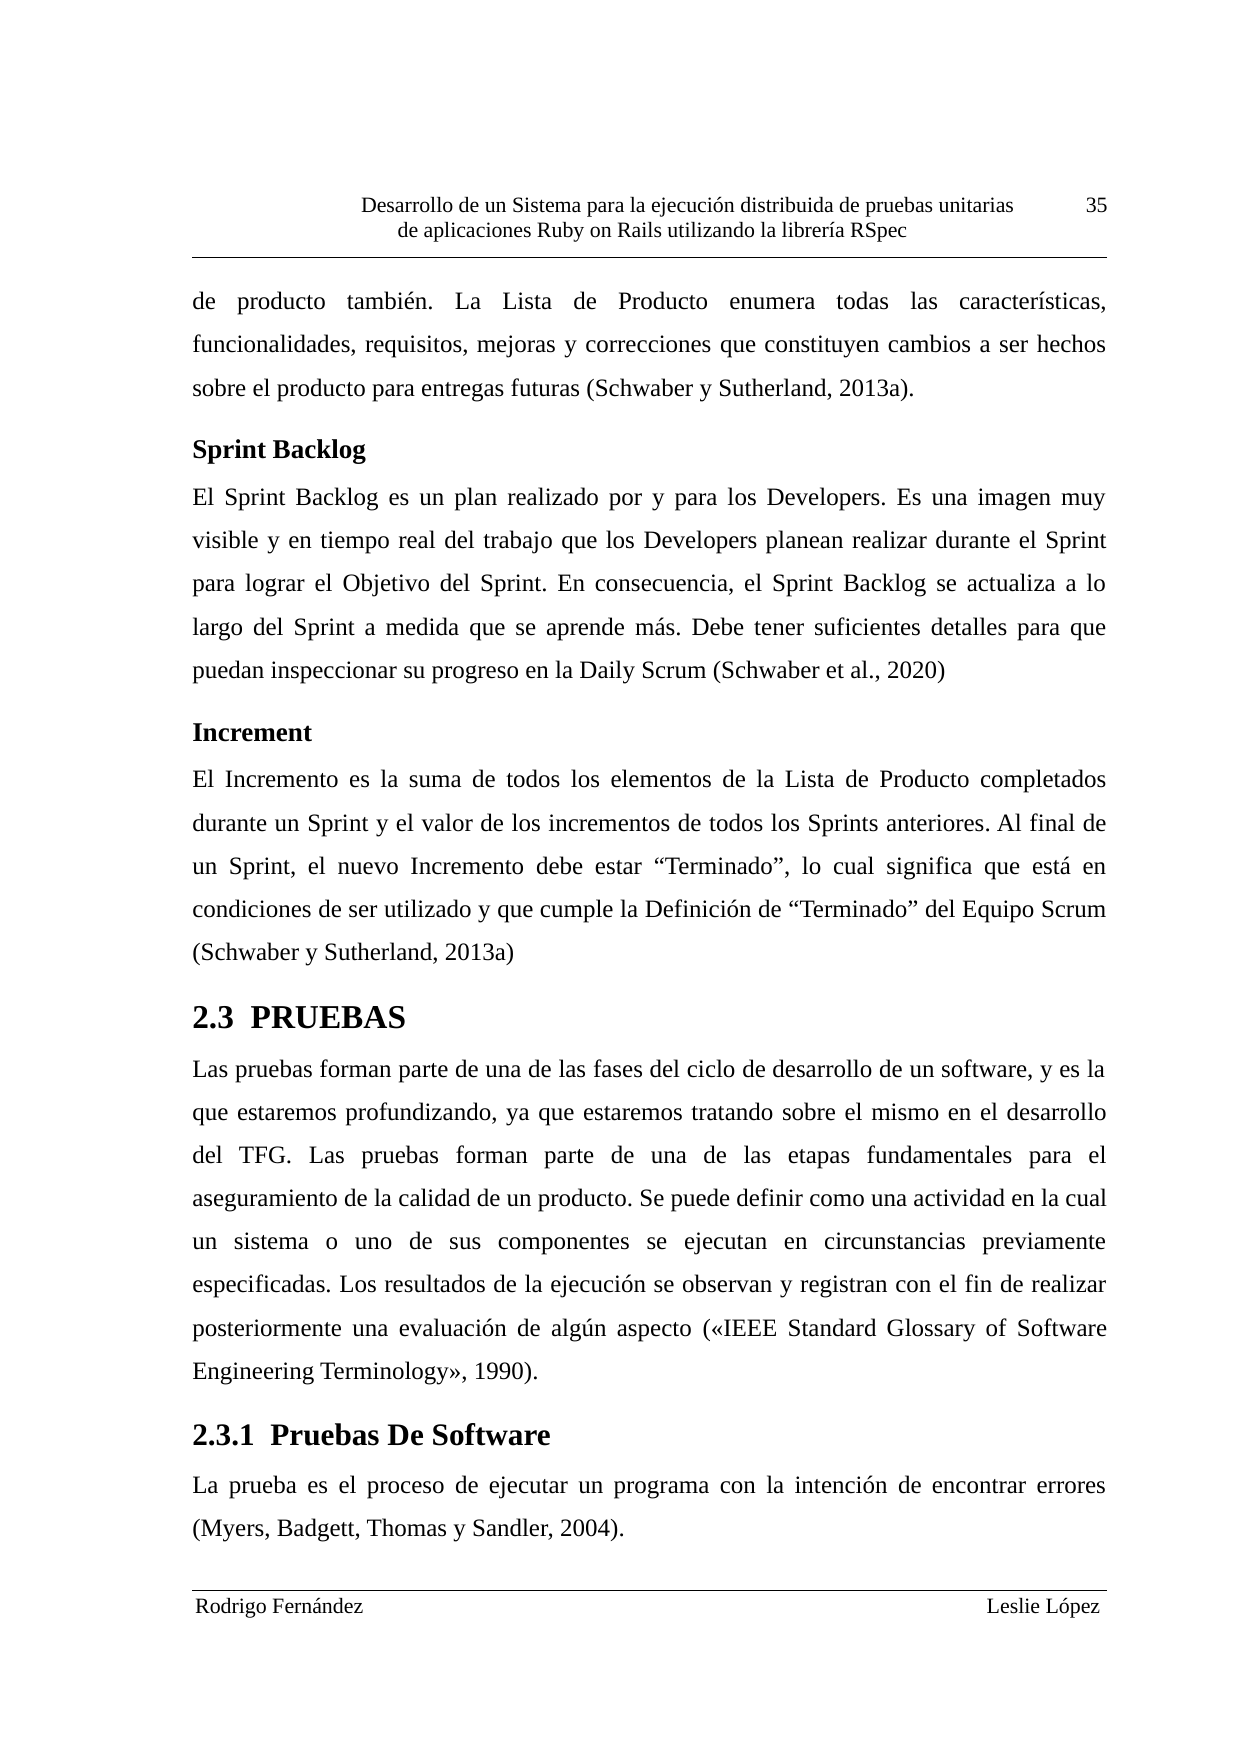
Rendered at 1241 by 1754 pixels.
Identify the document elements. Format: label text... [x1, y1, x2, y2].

list Sprint Backlog [192, 433, 1107, 464]
subtitle Pruebas de Software [192, 1417, 1107, 1452]
subtitle Pruebas [192, 998, 1107, 1036]
list El Sprint Backlog es un plan realizado por y para los Developers. Es una imagen muy visible y en tiempo real del trabajo que los Developers planean realizar durante el Sprint para lograr el Objetivo del Sprint. En consecuencia, el Sprint Backlog se actualiza a lo largo del Sprint a medida que se aprende más. Debe tener suficientes detalles para que puedan inspeccionar su progreso en la Daily Scrum (Schwaber et al., 2020)⁠ [192, 482, 1107, 683]
list de producto también. La Lista de Producto enumera todas las características, funcionalidades, requisitos, mejoras y correcciones que constituyen cambios a ser hechos sobre el producto para entregas futuras (Schwaber y Sutherland, 2013a).⁠ [192, 286, 1107, 401]
text La prueba es el proceso de ejecutar un programa con la intención de encontrar errores (Myers, Badgett, Thomas y Sandler, 2004)⁠. [192, 1470, 1107, 1542]
list Increment [192, 716, 1107, 747]
text Las pruebas forman parte de una de las fases del ciclo de desarrollo de un software, y es la que estaremos profundizando, ya que estaremos tratando sobre el mismo en el desarrollo del TFG. Las pruebas forman parte de una de las etapas fundamentales para el aseguramiento de la calidad de un producto. Se puede definir como una actividad en la cual un sistema o uno de sus componentes se ejecutan en circunstancias previamente especificadas. Los resultados de la ejecución se observan y registran con el fin de realizar posteriormente una evaluación de algún aspecto («IEEE Standard Glossary of Software Engineering Terminology», 1990). [192, 1054, 1107, 1384]
list El Incremento es la suma de todos los elementos de la Lista de Producto completados durante un Sprint y el valor de los incrementos de todos los Sprints anteriores. Al final de un Sprint, el nuevo Incremento debe estar “Terminado”, lo cual significa que está en condiciones de ser utilizado y que cumple la Definición de “Terminado” del Equipo Scrum (Schwaber y Sutherland, 2013a) [192, 764, 1107, 966]
